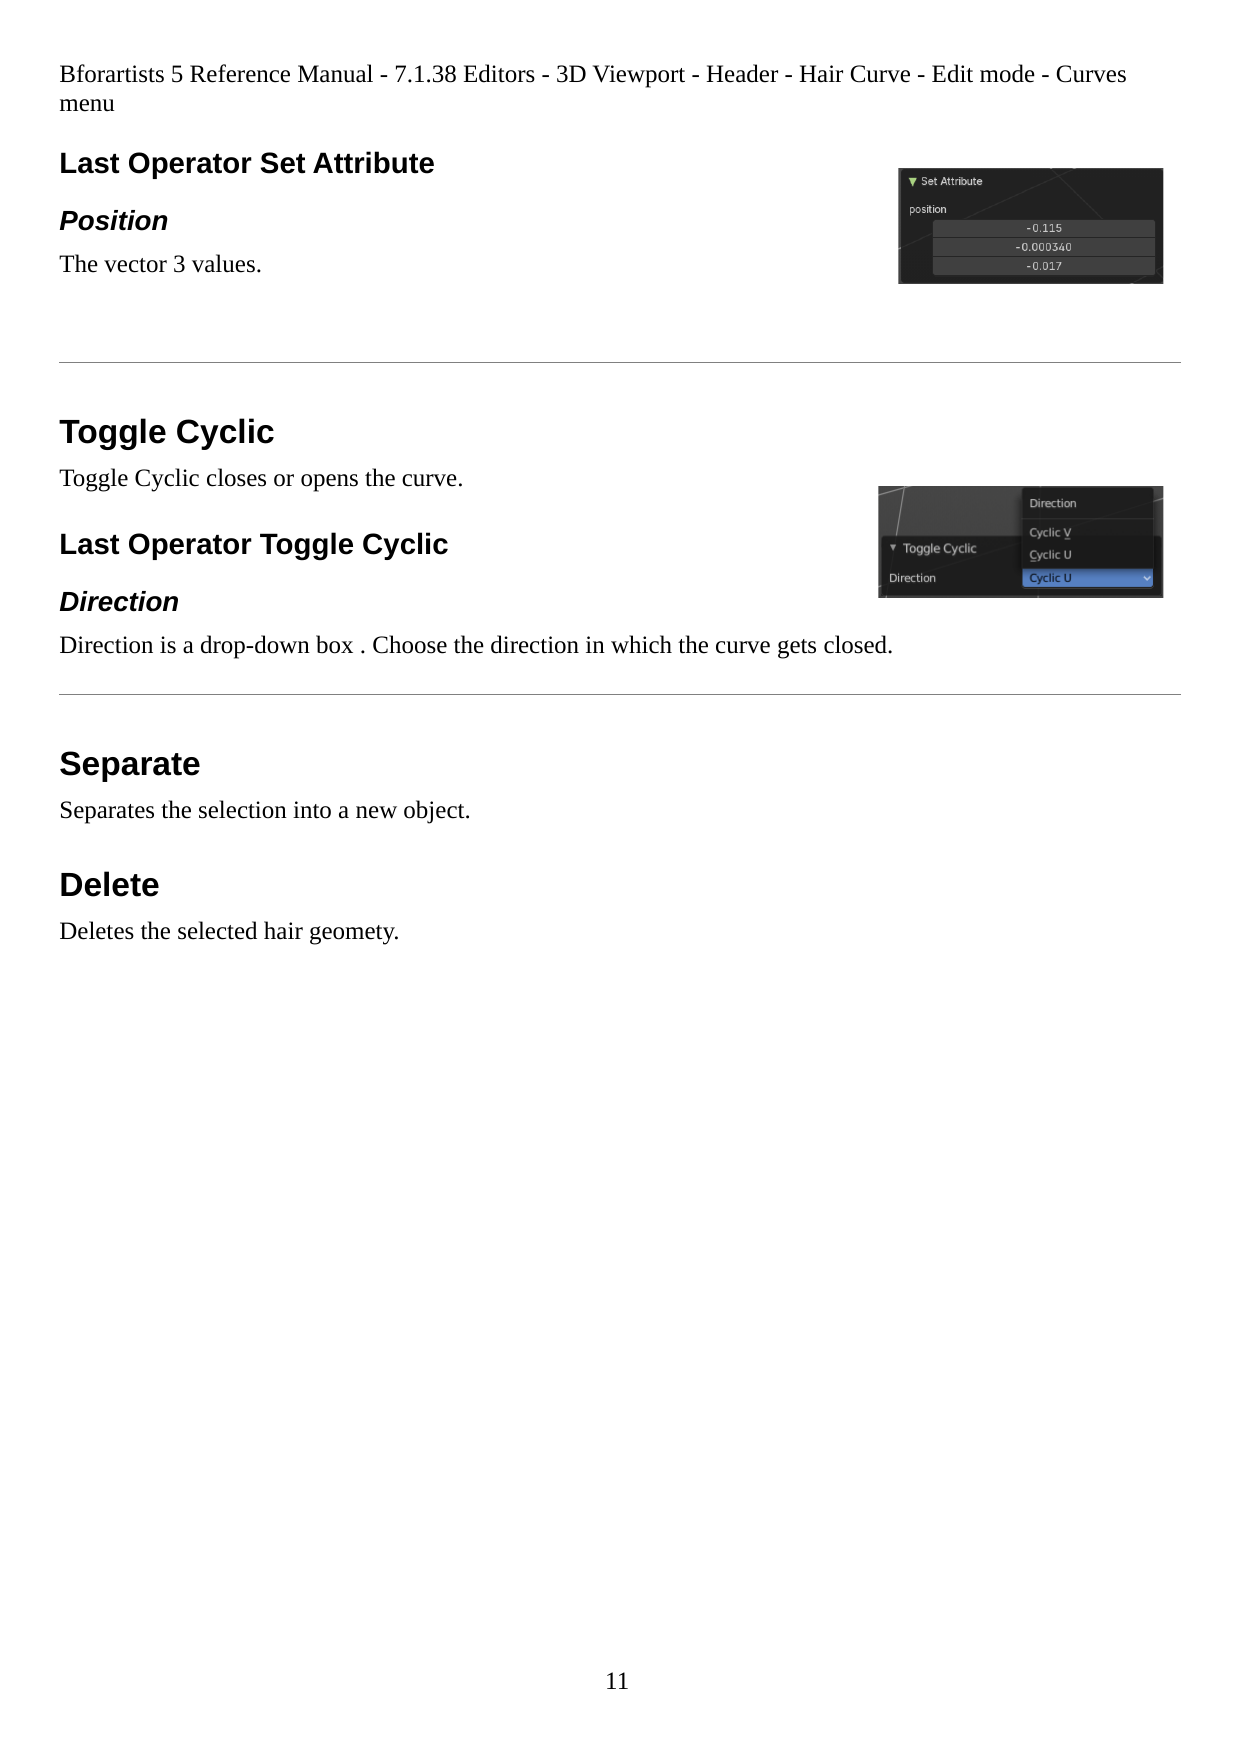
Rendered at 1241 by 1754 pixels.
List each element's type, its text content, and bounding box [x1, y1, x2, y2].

subtitle Separate [59, 744, 1181, 783]
text [1164, 249, 1181, 278]
subtitle Direction [59, 586, 1181, 618]
subtitle [1164, 527, 1181, 561]
text Deletes the selected hair geomety. [59, 916, 1181, 945]
picture [878, 486, 1164, 598]
text Direction is a drop-down box . Choose the direction in which the curve gets closed. [59, 630, 1181, 659]
text Toggle Cyclic closes or opens the curve. [59, 463, 1181, 492]
subtitle Toggle Cyclic [59, 412, 1181, 451]
subtitle Last Operator Toggle Cyclic [59, 527, 878, 561]
picture [898, 168, 1164, 284]
subtitle Delete [59, 865, 1181, 904]
subtitle [1164, 205, 1181, 237]
subtitle Last Operator Set Attribute [59, 146, 1181, 180]
text The vector 3 values. [59, 249, 898, 278]
text Separates the selection into a new object. [59, 795, 1181, 824]
subtitle Position [59, 205, 898, 237]
